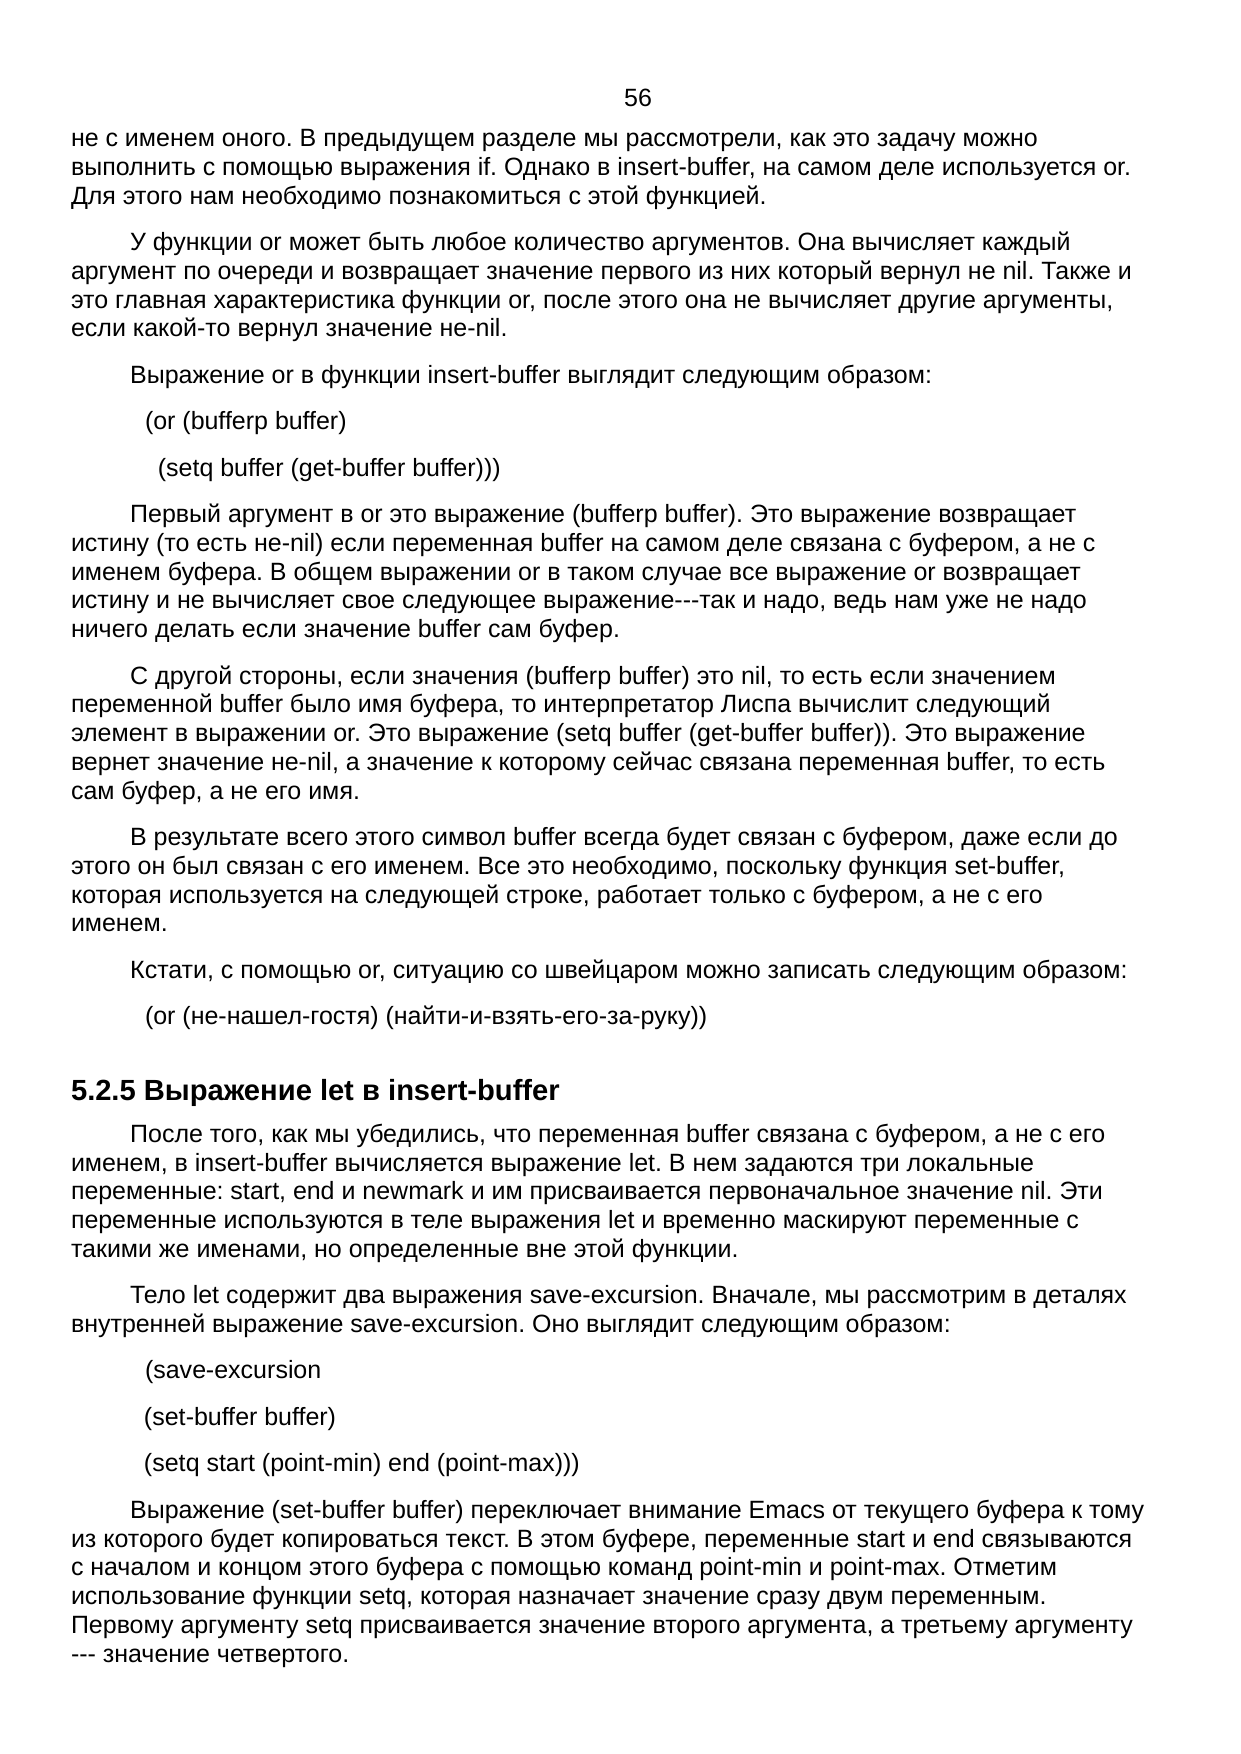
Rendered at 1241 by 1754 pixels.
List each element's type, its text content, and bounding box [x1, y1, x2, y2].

text После того, как мы убедились, что переменная buffer связана с буфером, а не с его именем, в insert-buffer вычисляется выражение let. В нем задаются три локальные переменные: start, end и newmark и им присваивается первоначальное значение nil. Эти переменные используются в теле выражения let и временно маскируют переменные с такими же именами, но определенные вне этой функции. [71, 1119, 1146, 1263]
subtitle 5.2.5 Выражение let в insert-buffer [71, 1073, 1146, 1106]
text Кстати, с помощью or, ситуацию со швейцаром можно записать следующим образом: [71, 955, 1146, 984]
text С другой стороны, если значения (bufferp buffer) это nil, то есть если значением переменной buffer было имя буфера, то интерпретатор Лиспа вычислит следующий элемент в выражении or. Это выражение (setq buffer (get-buffer buffer)). Это выражение вернет значение не-nil, а значение к которому сейчас связана переменная buffer, то есть сам буфер, а не его имя. [71, 661, 1146, 804]
text (setq buffer (get-buffer buffer))) [71, 453, 1146, 482]
text Тело let содержит два выражения save-excursion. Вначале, мы рассмотрим в деталях внутренней выражение save-excursion. Оно выглядит следующим образом: [71, 1280, 1146, 1338]
text (save-excursion [71, 1356, 1146, 1384]
text (or (bufferp buffer) [71, 406, 1146, 435]
text Выражение (set-buffer buffer) переключает внимание Emacs от текущего буфера к тому из которого будет копироваться текст. В этом буфере, переменные start и end связываются с началом и концом этого буфера с помощью команд point-min и point-max. Отметим использование функции setq, которая назначает значение сразу двум переменным. Первому аргументу setq присваивается значение второго аргумента, а третьему аргументу --- значение четвертого. [71, 1495, 1146, 1667]
text Выражение or в функции insert-buffer выглядит следующим образом: [71, 360, 1146, 389]
text (set-buffer buffer) [71, 1402, 1146, 1431]
text У функции or может быть любое количество аргументов. Она вычисляет каждый аргумент по очереди и возвращает значение первого из них который вернул не nil. Также и это главная характеристика функции or, после этого она не вычисляет другие аргументы, если какой-то вернул значение не-nil. [71, 227, 1146, 342]
text (setq start (point-min) end (point-max))) [71, 1448, 1146, 1477]
text Первый аргумент в or это выражение (bufferp buffer). Это выражение возвращает истину (то есть не-nil) если переменная buffer на самом деле связана с буфером, а не с именем буфера. В общем выражении or в таком случае все выражение or возвращает истину и не вычисляет свое следующее выражение---так и надо, ведь нам уже не надо ничего делать если значение buffer сам буфер. [71, 499, 1146, 643]
text не с именем оного. В предыдущем разделе мы рассмотрели, как это задачу можно выполнить с помощью выражения if. Однако в insert-buffer, на самом деле используется or. Для этого нам необходимо познакомиться с этой функцией. [71, 123, 1146, 209]
text (or (не-нашел-гостя) (найти-и-взять-его-за-руку)) [71, 1001, 1146, 1030]
text В результате всего этого символ buffer всегда будет связан с буфером, даже если до этого он был связан с его именем. Все это необходимо, поскольку функция set-buffer, которая используется на следующей строке, работает только с буфером, а не с его именем. [71, 822, 1146, 937]
